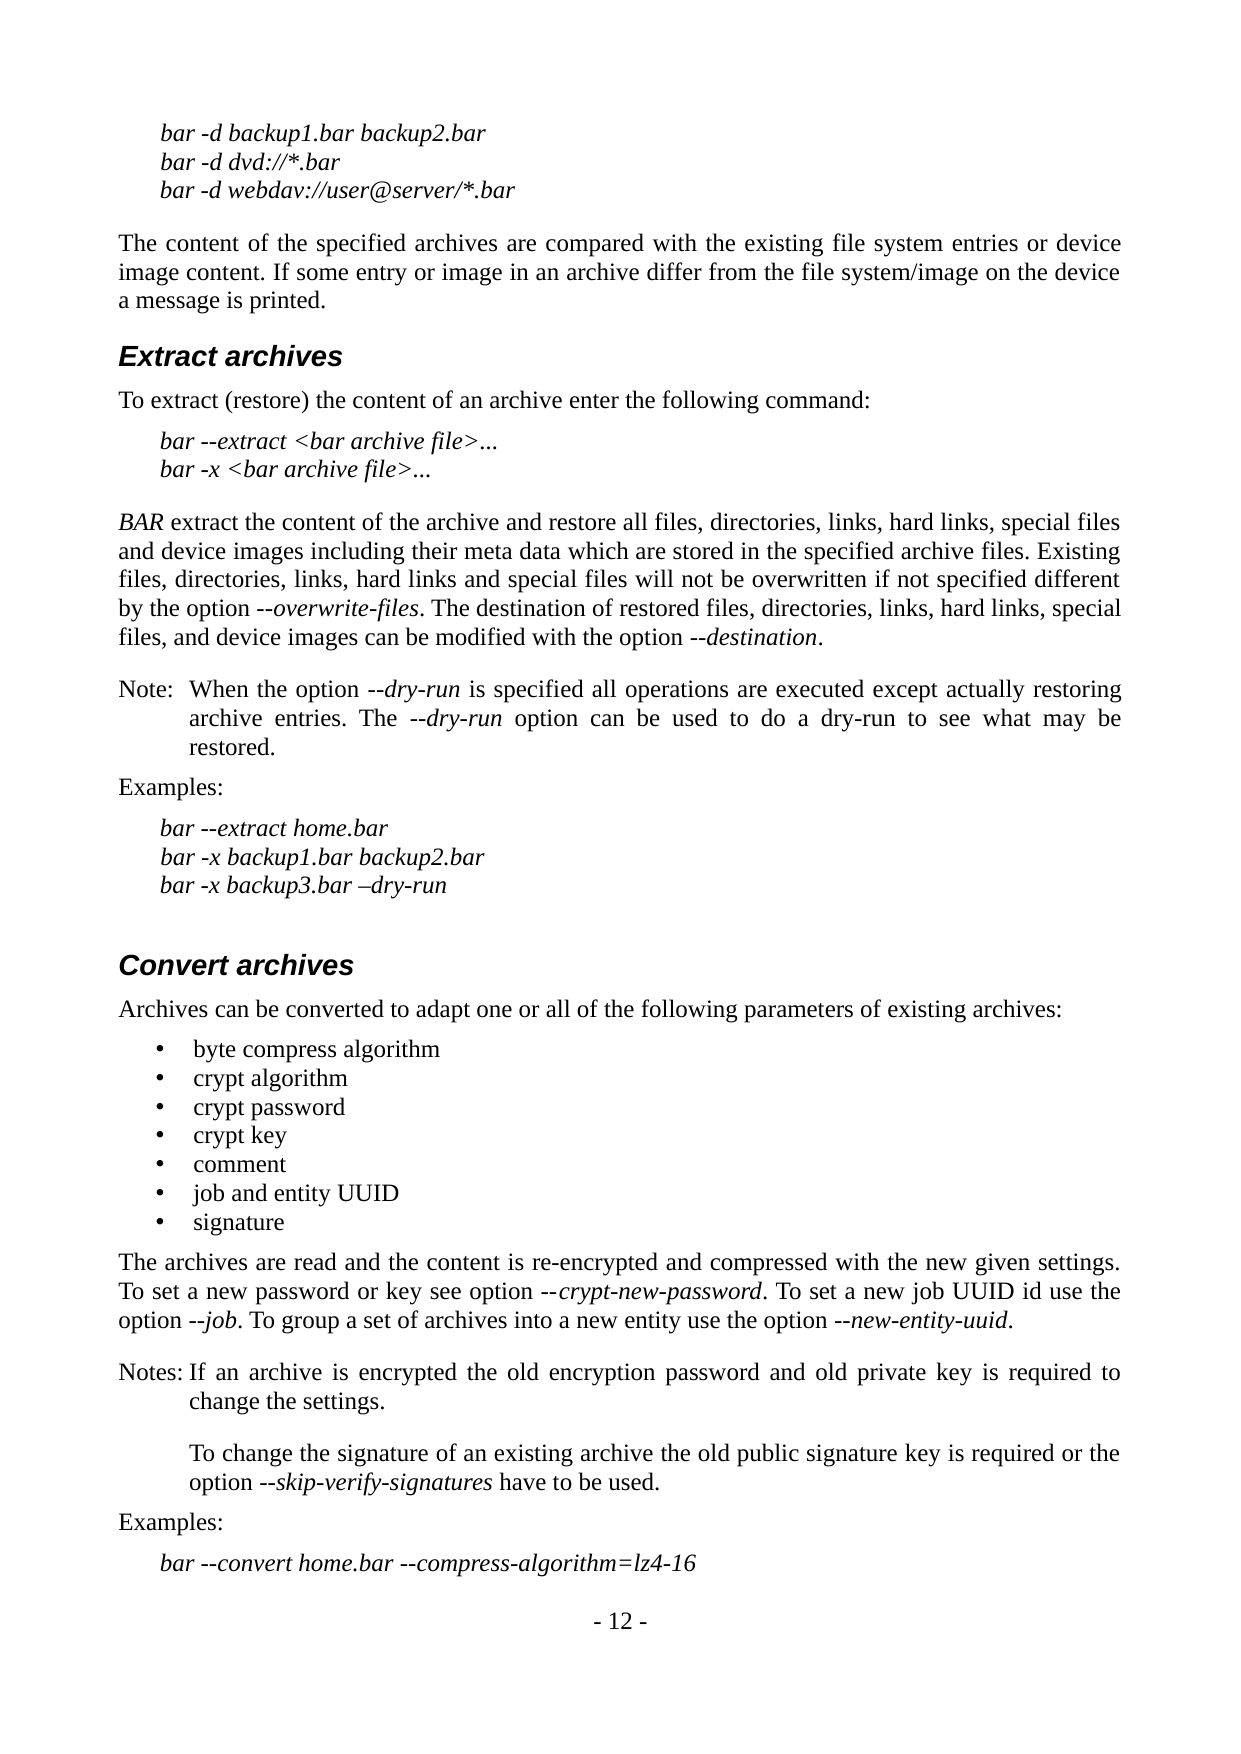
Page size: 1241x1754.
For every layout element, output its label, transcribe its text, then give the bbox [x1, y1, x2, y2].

text bar -x <bar archive file>... [159, 454, 1122, 483]
text Note: When the option --dry-run is specified all operations are executed except actually restoring archive entries. The --dry-run option can be used to do a dry-run to see what may be restored. [118, 674, 1122, 761]
list comment [156, 1149, 1122, 1178]
text BAR extract the content of the archive and restore all files, directories, links, hard links, special files and device images including their meta data which are stored in the specified archive files. Existing files, directories, links, hard links and special files will not be overwritten if not specified different by the option --overwrite-files. The destination of restored files, directories, links, hard links, special files, and device images can be modified with the option --destination. [118, 507, 1122, 651]
text To change the signature of an existing archive the old public signature key is required or the option --skip-verify-signatures have to be used. [118, 1438, 1122, 1496]
text bar --extract home.bar [159, 813, 1122, 842]
list byte compress algorithm [156, 1034, 1122, 1063]
text Examples: [118, 772, 1122, 801]
subtitle Extract archives [118, 339, 1122, 373]
text bar -x backup1.bar backup2.bar [160, 842, 1122, 870]
text bar --convert home.bar --compress-algorithm=lz4-16 [159, 1548, 1122, 1577]
text bar -d dvd://*.bar [160, 147, 1122, 176]
list signature [156, 1207, 1122, 1236]
text Archives can be converted to adapt one or all of the following parameters of existing archives: [118, 994, 1122, 1022]
list crypt algorithm [156, 1063, 1122, 1092]
list job and entity UUID [156, 1178, 1122, 1207]
text The archives are read and the content is re-encrypted and compressed with the new given settings. To set a new password or key see option --crypt-new-password. To set a new job UUID id use the option --job. To group a set of archives into a new entity use the option --new-entity-uuid. [118, 1247, 1122, 1333]
subtitle Convert archives [118, 948, 1122, 981]
text The content of the specified archives are compared with the existing file system entries or device image content. If some entry or image in an archive differ from the file system/image on the device a message is printed. [118, 228, 1122, 314]
text bar -x backup3.bar –dry-run [159, 870, 1122, 899]
text To extract (restore) the content of an archive enter the following command: [118, 385, 1122, 414]
list crypt password [156, 1092, 1122, 1121]
text bar -d backup1.bar backup2.bar [160, 118, 1122, 147]
text Examples: [118, 1507, 1122, 1536]
list crypt key [156, 1121, 1122, 1149]
text bar -d webdav://user@server/*.bar [159, 176, 1122, 204]
text bar --extract <bar archive file>... [159, 426, 1122, 454]
text Notes: If an archive is encrypted the old encryption password and old private key is required to change the settings. [118, 1357, 1122, 1414]
